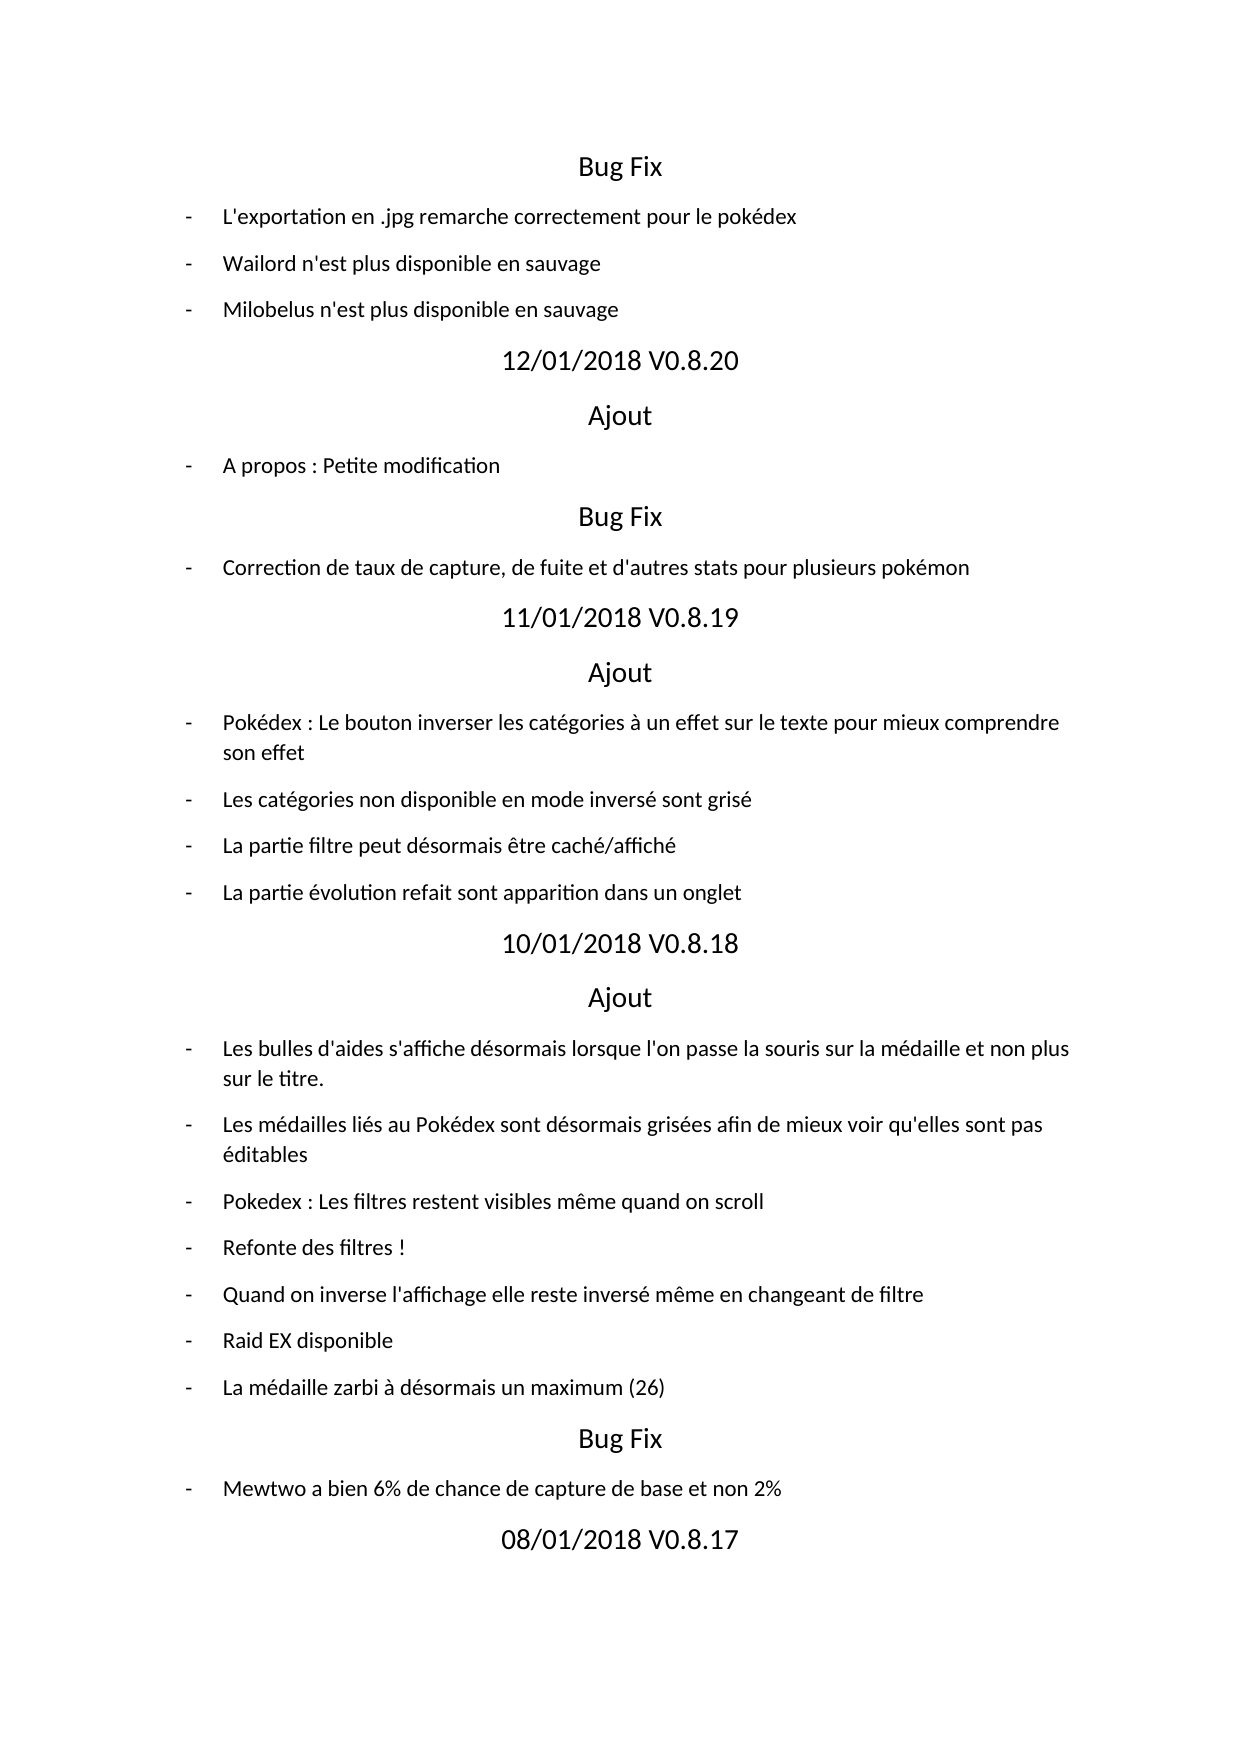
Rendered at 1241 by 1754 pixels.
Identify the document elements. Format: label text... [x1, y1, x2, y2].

list Pokedex : Les filtres restent visibles même quand on scroll [185, 1187, 1093, 1215]
text Ajout [148, 397, 1093, 432]
list Quand on inverse l'affichage elle reste inversé même en changeant de filtre [185, 1280, 1093, 1308]
list Raid EX disponible [185, 1327, 1093, 1355]
list Bug Fix [148, 1420, 1093, 1455]
list Les catégories non disponible en mode inversé sont grisé [185, 785, 1093, 813]
text 11/01/2018 V0.8.19 [148, 599, 1093, 635]
list Refonte des filtres ! [185, 1233, 1093, 1262]
text 12/01/2018 V0.8.20 [148, 342, 1093, 378]
text Ajout [148, 979, 1093, 1015]
list A propos : Petite modification [185, 451, 1093, 479]
list Les médailles liés au Pokédex sont désormais grisées afin de mieux voir qu'elles sont pas éditables [185, 1111, 1093, 1168]
text 10/01/2018 V0.8.18 [148, 925, 1093, 960]
list Bug Fix [148, 148, 1093, 183]
list L'exportation en .jpg remarche correctement pour le pokédex [185, 202, 1093, 230]
list La partie évolution refait sont apparition dans un onglet [185, 878, 1093, 906]
list Les bulles d'aides s'affiche désormais lorsque l'on passe la souris sur la médaille et non plus sur le titre. [185, 1034, 1093, 1092]
list La partie filtre peut désormais être caché/affiché [185, 832, 1093, 859]
list Wailord n'est plus disponible en sauvage [185, 249, 1093, 277]
list Pokédex : Le bouton inverser les catégories à un effet sur le texte pour mieux comprendre son effet [185, 708, 1093, 766]
list Correction de taux de capture, de fuite et d'autres stats pour plusieurs pokémon [185, 553, 1093, 581]
list Milobelus n'est plus disponible en sauvage [185, 295, 1093, 323]
list Bug Fix [148, 498, 1093, 533]
list La médaille zarbi à désormais un maximum (26) [185, 1373, 1093, 1401]
text Ajout [148, 654, 1093, 689]
text 08/01/2018 V0.8.17 [148, 1521, 1093, 1557]
list Mewtwo a bien 6% de chance de capture de base et non 2% [185, 1474, 1093, 1502]
